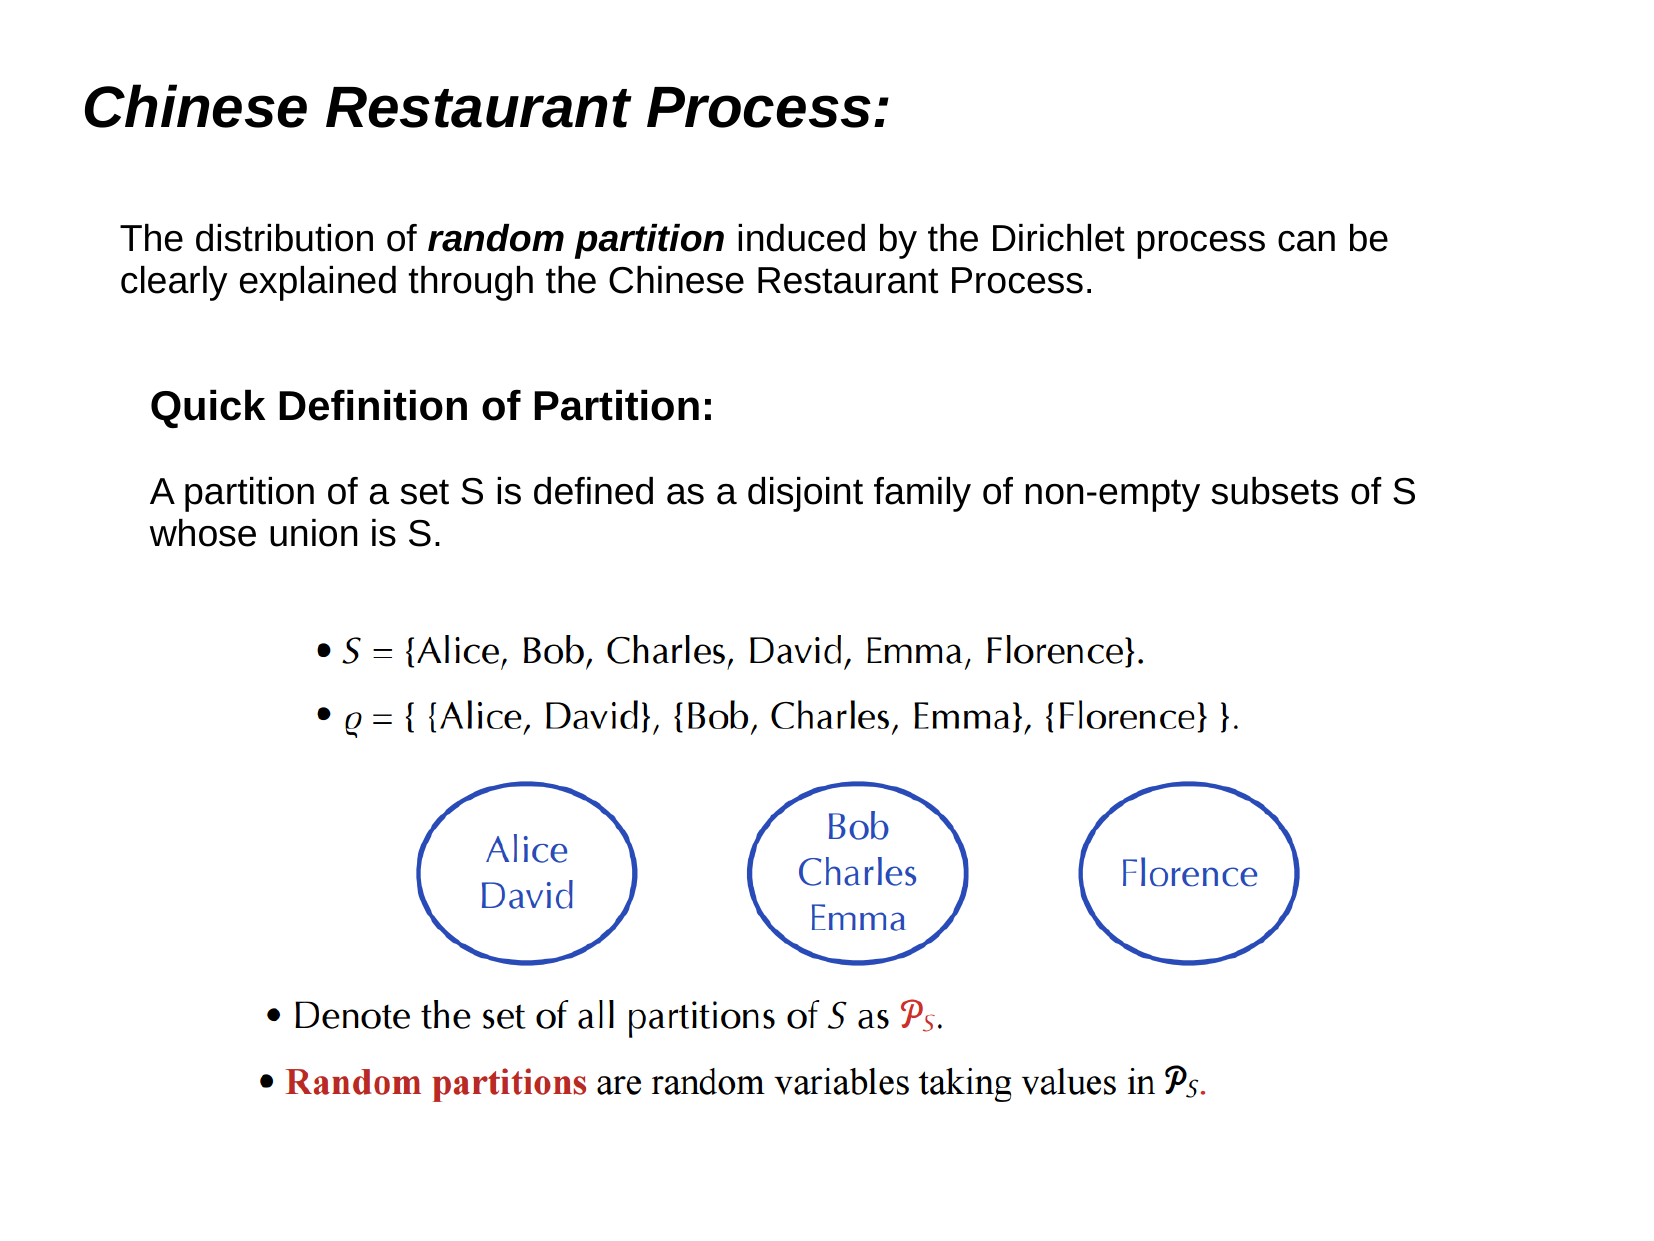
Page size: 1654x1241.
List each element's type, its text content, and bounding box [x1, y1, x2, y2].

picture [248, 614, 1321, 1116]
text_box Quick Definition of Partition: A partition of a set S is defined as a disjoint family of non-empty subsets of S whose union is S. [135, 375, 1471, 605]
text_box The distribution of random partition induced by the Dirichlet process can be clearly explained through the Chinese Restaurant Process. [105, 210, 1516, 309]
title Chinese Restaurant Process: [82, 49, 1141, 166]
